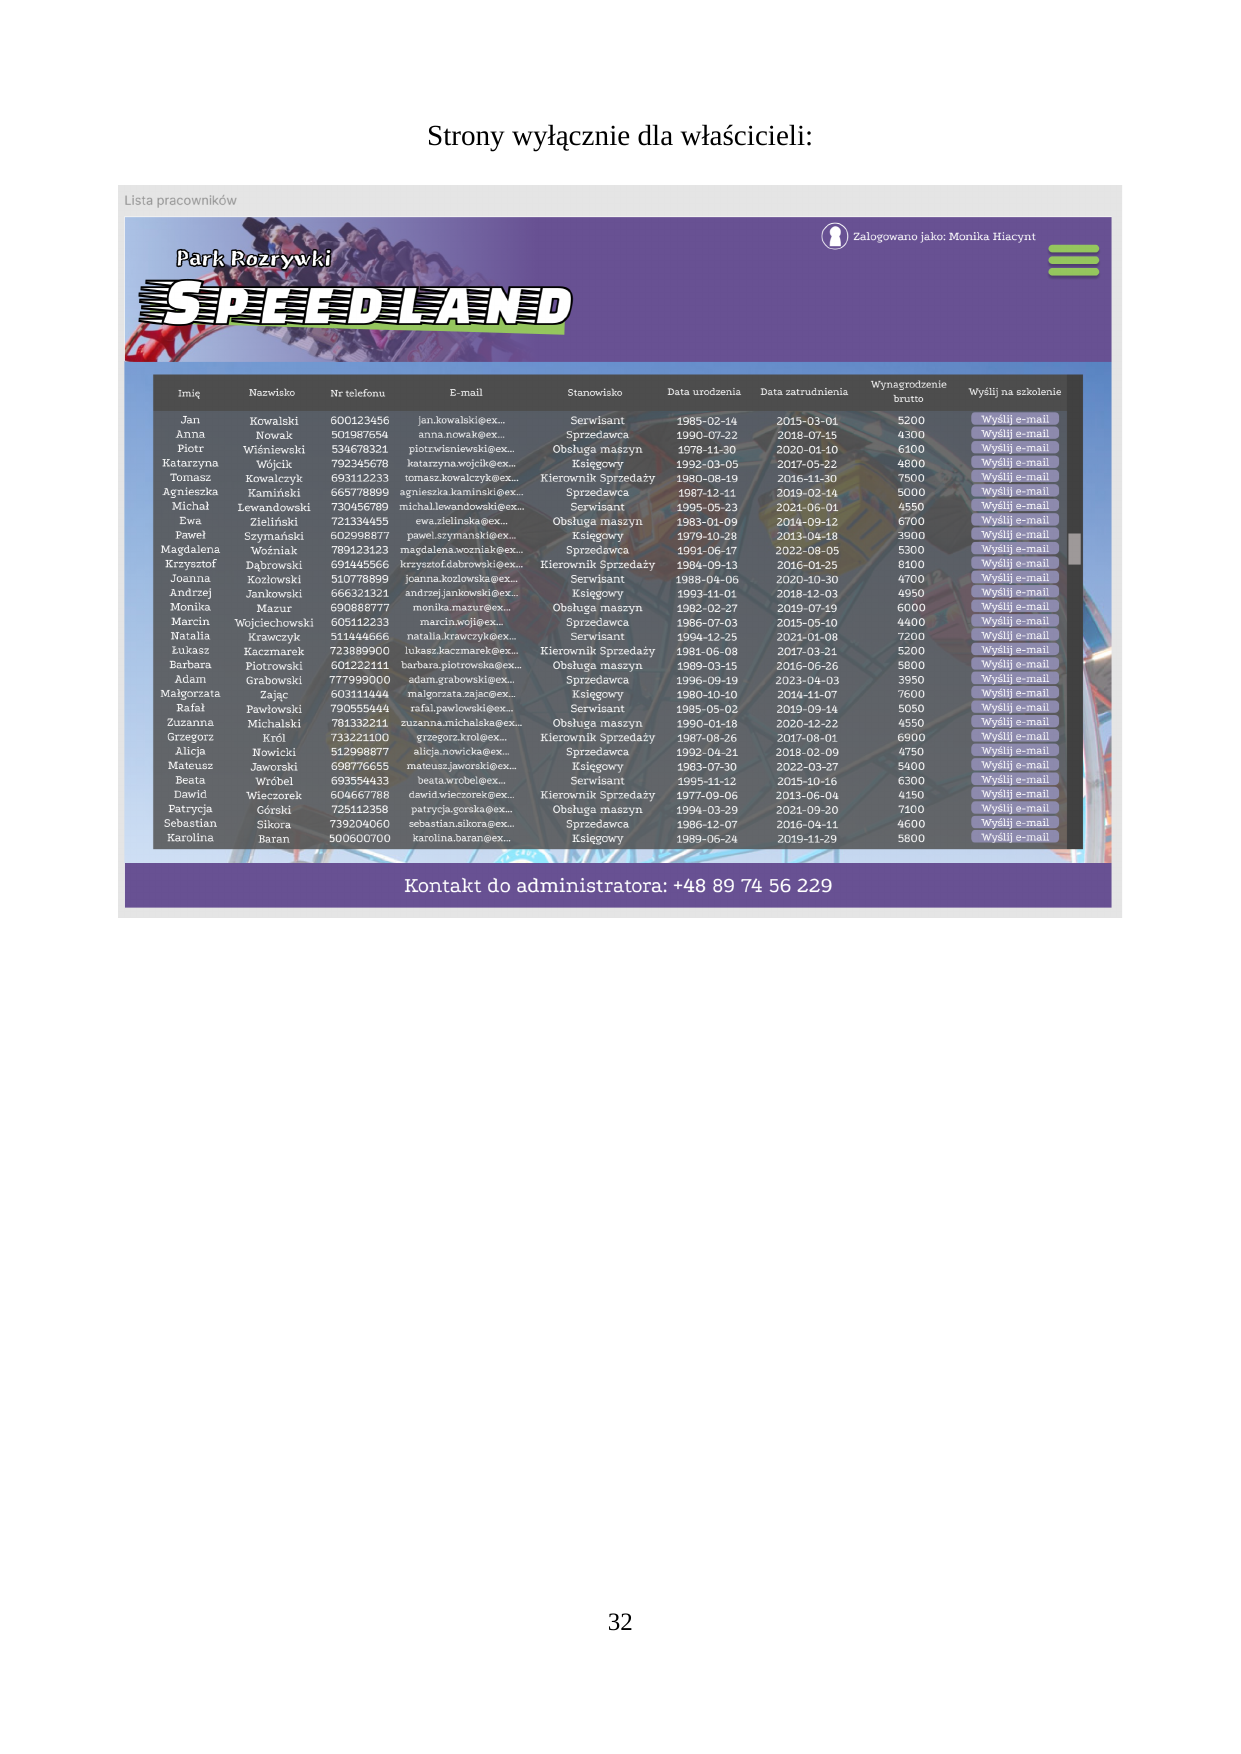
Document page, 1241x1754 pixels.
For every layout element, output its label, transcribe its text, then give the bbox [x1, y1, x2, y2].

text Strony wyłącznie dla właścicieli: [118, 118, 1122, 152]
picture [118, 185, 1123, 918]
